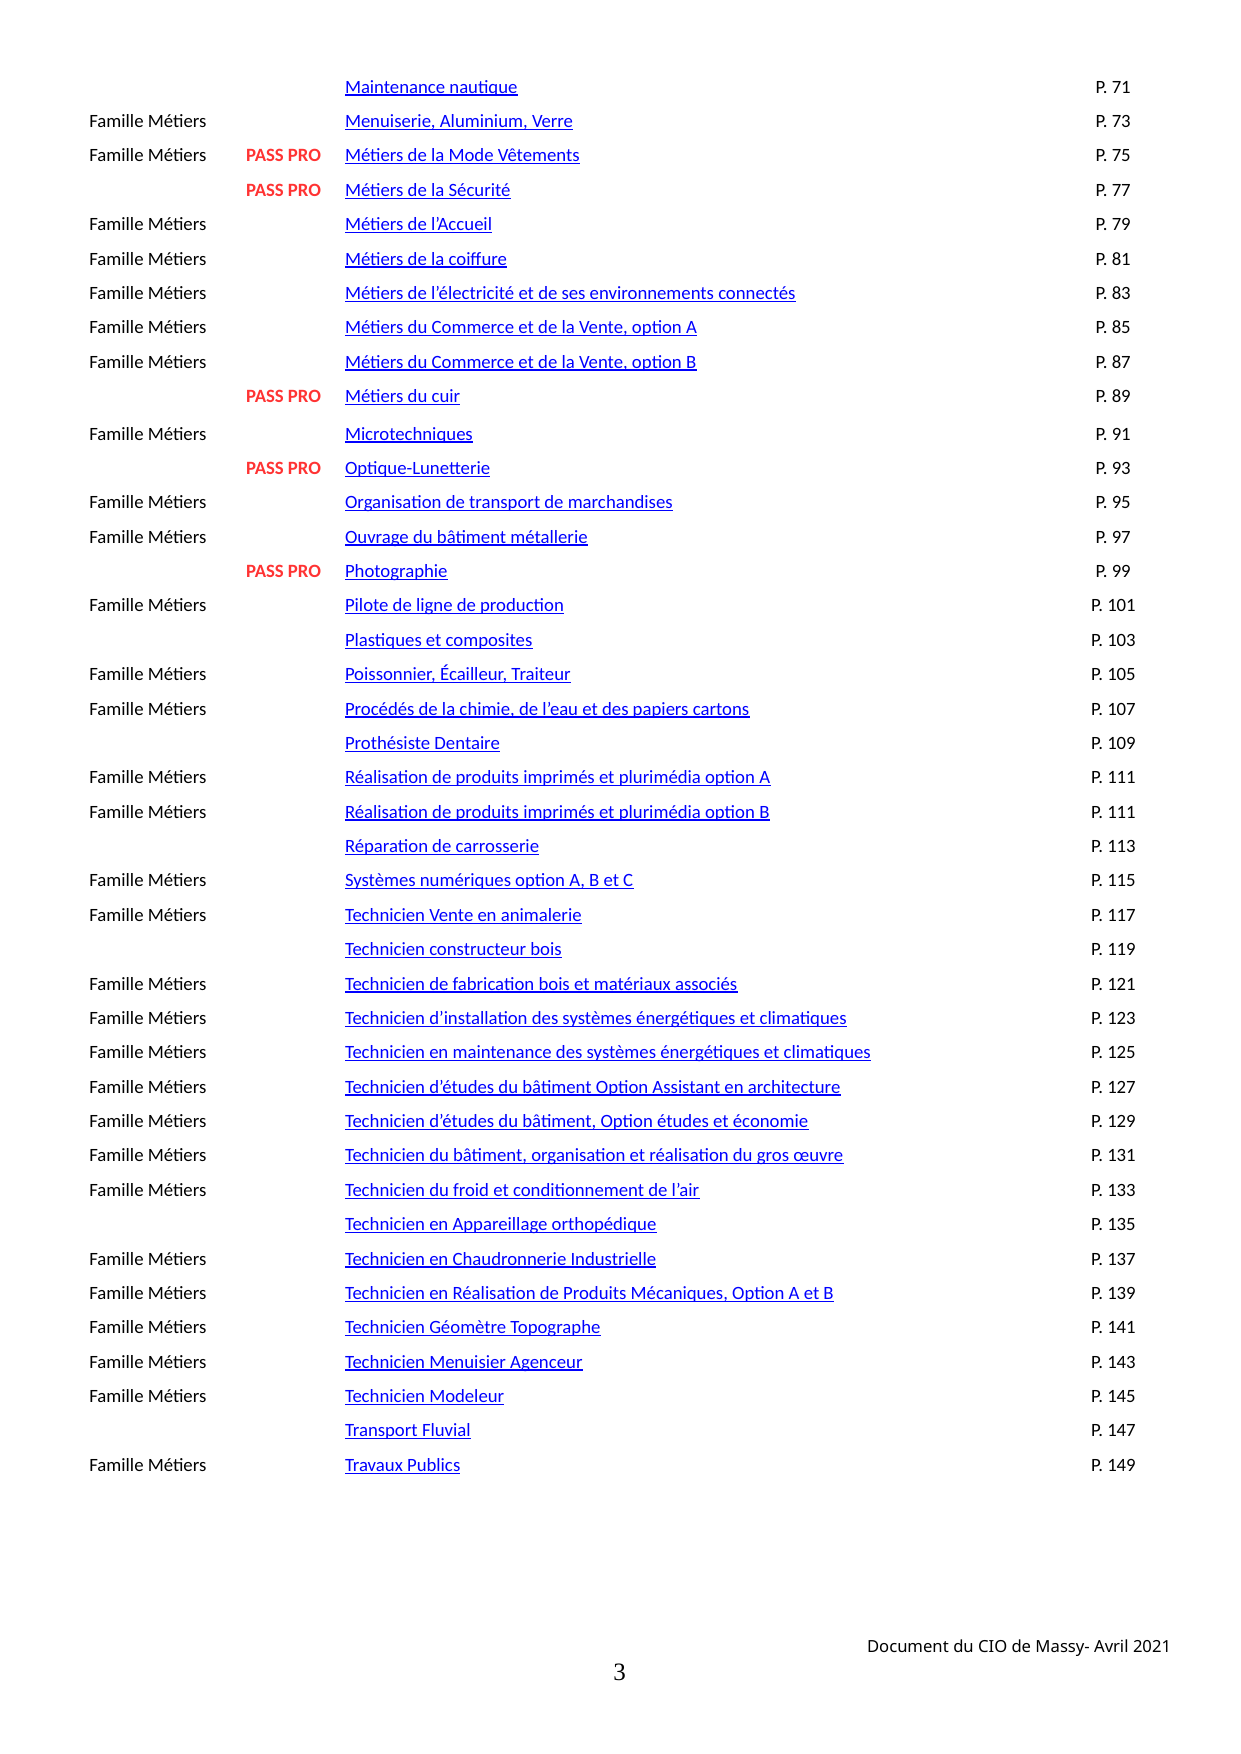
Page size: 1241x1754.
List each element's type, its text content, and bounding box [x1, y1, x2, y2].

table_cell P. 133 [1055, 1172, 1171, 1207]
table_cell [228, 829, 339, 863]
table_cell Technicien Vente en animalerie [339, 897, 1055, 932]
table_cell [228, 1413, 339, 1447]
table_cell Prothésiste Dentaire [339, 725, 1055, 760]
table_cell Photographie [339, 554, 1055, 588]
table_cell Famille Métiers [68, 207, 228, 241]
table_cell Famille Métiers [68, 138, 228, 172]
table_cell Technicien du bâtiment, organisation et réalisation du gros œuvre [339, 1138, 1055, 1172]
table_cell P. 121 [1055, 966, 1171, 1000]
table_cell [228, 207, 339, 241]
table_cell [228, 657, 339, 691]
table_cell Poissonnier, Écailleur, Traiteur [339, 657, 1055, 691]
table_cell Métiers de la coiffure [339, 241, 1055, 275]
table_cell P. 75 [1055, 138, 1171, 172]
table_cell Technicien du froid et conditionnement de l’air [339, 1172, 1055, 1207]
table_cell Procédés de la chimie, de l’eau et des papiers cartons [339, 691, 1055, 725]
table_cell [228, 1035, 339, 1069]
table_cell Technicien en Chaudronnerie Industrielle [339, 1241, 1055, 1275]
table_cell P. 99 [1055, 554, 1171, 588]
table_cell P. 139 [1055, 1275, 1171, 1310]
table_cell [68, 829, 228, 863]
table_cell Microtechniques [339, 416, 1055, 450]
table_cell [228, 725, 339, 760]
table_cell Famille Métiers [68, 863, 228, 897]
table_cell Systèmes numériques option A, B et C [339, 863, 1055, 897]
table_cell [68, 450, 228, 485]
table_cell [68, 725, 228, 760]
table_cell P. 147 [1055, 1413, 1171, 1447]
table_cell P. 141 [1055, 1310, 1171, 1344]
table_cell P. 101 [1055, 588, 1171, 622]
table_cell Métiers de la Mode Vêtements [339, 138, 1055, 172]
table_cell P. 77 [1055, 172, 1171, 207]
table_cell Famille Métiers [68, 416, 228, 450]
table_cell PASS PRO [228, 379, 339, 416]
table_cell Technicien en Réalisation de Produits Mécaniques, Option A et B [339, 1275, 1055, 1310]
table_cell Famille Métiers [68, 588, 228, 622]
table_cell Famille Métiers [68, 1172, 228, 1207]
table_cell P. 115 [1055, 863, 1171, 897]
table_cell [228, 1447, 339, 1482]
table_cell PASS PRO [228, 554, 339, 588]
table_cell Famille Métiers [68, 241, 228, 275]
table_cell [228, 794, 339, 828]
table_cell Famille Métiers [68, 794, 228, 828]
table_cell P. 149 [1055, 1447, 1171, 1482]
table_cell PASS PRO [228, 138, 339, 172]
table_cell Technicien d’études du bâtiment, Option études et économie [339, 1104, 1055, 1138]
table_cell P. 89 [1055, 379, 1171, 416]
table_cell P. 71 [1055, 69, 1171, 103]
table_cell [228, 1379, 339, 1413]
table_cell Famille Métiers [68, 691, 228, 725]
table_cell P. 85 [1055, 310, 1171, 344]
table_cell [228, 241, 339, 275]
table_cell Métiers du Commerce et de la Vente, option B [339, 344, 1055, 378]
table_cell P. 123 [1055, 1000, 1171, 1035]
table_cell Menuiserie, Aluminium, Verre [339, 104, 1055, 138]
table_cell [228, 485, 339, 519]
table_cell Famille Métiers [68, 657, 228, 691]
table_cell PASS PRO [228, 450, 339, 485]
table_cell Technicien Géomètre Topographe [339, 1310, 1055, 1344]
table_cell Famille Métiers [68, 1344, 228, 1378]
table_cell [228, 416, 339, 450]
table_cell P. 113 [1055, 829, 1171, 863]
table_cell Famille Métiers [68, 897, 228, 932]
table_cell Transport Fluvial [339, 1413, 1055, 1447]
table_cell P. 103 [1055, 622, 1171, 657]
table_cell Technicien en Appareillage orthopédique [339, 1207, 1055, 1241]
table_cell P. 105 [1055, 657, 1171, 691]
table_cell [228, 69, 339, 103]
table_cell [68, 932, 228, 966]
table_cell Famille Métiers [68, 1069, 228, 1103]
table_cell [68, 1207, 228, 1241]
table_cell [228, 897, 339, 932]
table_cell Famille Métiers [68, 1000, 228, 1035]
table_cell [228, 310, 339, 344]
table_cell Famille Métiers [68, 760, 228, 794]
table_cell Métiers du Commerce et de la Vente, option A [339, 310, 1055, 344]
table_cell P. 129 [1055, 1104, 1171, 1138]
table_cell Famille Métiers [68, 1241, 228, 1275]
table_cell Famille Métiers [68, 519, 228, 553]
table_cell Travaux Publics [339, 1447, 1055, 1482]
table_cell [228, 588, 339, 622]
table_cell Famille Métiers [68, 310, 228, 344]
table_cell P. 125 [1055, 1035, 1171, 1069]
table_cell Technicien de fabrication bois et matériaux associés [339, 966, 1055, 1000]
table_cell [228, 1069, 339, 1103]
table_cell [68, 69, 228, 103]
table_cell Organisation de transport de marchandises [339, 485, 1055, 519]
table_cell Métiers du cuir [339, 379, 1055, 416]
table_cell Technicien Menuisier Agenceur [339, 1344, 1055, 1378]
table_cell Famille Métiers [68, 1035, 228, 1069]
table_cell [228, 1207, 339, 1241]
table_cell [228, 1172, 339, 1207]
table_cell P. 87 [1055, 344, 1171, 378]
table_cell [228, 691, 339, 725]
table_cell [228, 1104, 339, 1138]
table_cell P. 107 [1055, 691, 1171, 725]
table_cell P. 131 [1055, 1138, 1171, 1172]
table_cell Ouvrage du bâtiment métallerie [339, 519, 1055, 553]
table_cell P. 111 [1055, 794, 1171, 828]
table_cell Métiers de l’électricité et de ses environnements connectés [339, 275, 1055, 310]
table_cell P. 109 [1055, 725, 1171, 760]
table_cell Technicien constructeur bois [339, 932, 1055, 966]
table_cell [68, 379, 228, 416]
table_cell [228, 863, 339, 897]
table_cell P. 119 [1055, 932, 1171, 966]
table_cell [228, 1138, 339, 1172]
table_cell [228, 1344, 339, 1378]
table_cell Famille Métiers [68, 966, 228, 1000]
table_cell P. 83 [1055, 275, 1171, 310]
table_cell [228, 519, 339, 553]
table_cell Technicien d’installation des systèmes énergétiques et climatiques [339, 1000, 1055, 1035]
table_cell Optique-Lunetterie [339, 450, 1055, 485]
table_cell [68, 172, 228, 207]
table_cell Métiers de la Sécurité [339, 172, 1055, 207]
table_cell P. 143 [1055, 1344, 1171, 1378]
table_cell P. 127 [1055, 1069, 1171, 1103]
table_cell [68, 622, 228, 657]
table_cell Famille Métiers [68, 1104, 228, 1138]
table_cell Famille Métiers [68, 485, 228, 519]
table_cell P. 137 [1055, 1241, 1171, 1275]
table_cell P. 95 [1055, 485, 1171, 519]
table_cell [228, 344, 339, 378]
table_cell [228, 1000, 339, 1035]
table_cell [228, 104, 339, 138]
table_cell Famille Métiers [68, 344, 228, 378]
table_cell [228, 1275, 339, 1310]
table_cell Famille Métiers [68, 275, 228, 310]
table_cell P. 145 [1055, 1379, 1171, 1413]
table_cell [228, 760, 339, 794]
table_cell Réalisation de produits imprimés et plurimédia option B [339, 794, 1055, 828]
table_cell P. 97 [1055, 519, 1171, 553]
table_cell Famille Métiers [68, 1379, 228, 1413]
table_cell Maintenance nautique [339, 69, 1055, 103]
table_cell Plastiques et composites [339, 622, 1055, 657]
table_cell Technicien d’études du bâtiment Option Assistant en architecture [339, 1069, 1055, 1103]
table_cell Réalisation de produits imprimés et plurimédia option A [339, 760, 1055, 794]
table_cell Technicien en maintenance des systèmes énergétiques et climatiques [339, 1035, 1055, 1069]
table_cell Réparation de carrosserie [339, 829, 1055, 863]
table_cell Technicien Modeleur [339, 1379, 1055, 1413]
table_cell [68, 554, 228, 588]
table_cell P. 91 [1055, 416, 1171, 450]
table_cell [228, 1310, 339, 1344]
table_cell P. 73 [1055, 104, 1171, 138]
table_cell [228, 275, 339, 310]
table_cell [228, 966, 339, 1000]
table_cell Famille Métiers [68, 104, 228, 138]
table_cell P. 81 [1055, 241, 1171, 275]
table_cell [228, 1241, 339, 1275]
table_cell [68, 1413, 228, 1447]
table_cell P. 117 [1055, 897, 1171, 932]
table_cell Pilote de ligne de production [339, 588, 1055, 622]
table_cell [228, 622, 339, 657]
table_cell P. 111 [1055, 760, 1171, 794]
table_cell P. 79 [1055, 207, 1171, 241]
table_cell P. 135 [1055, 1207, 1171, 1241]
table_cell PASS PRO [228, 172, 339, 207]
table_cell Famille Métiers [68, 1310, 228, 1344]
table_cell Métiers de l’Accueil [339, 207, 1055, 241]
table_cell P. 93 [1055, 450, 1171, 485]
table_cell [228, 932, 339, 966]
table_cell Famille Métiers [68, 1447, 228, 1482]
table_cell Famille Métiers [68, 1275, 228, 1310]
table_cell Famille Métiers [68, 1138, 228, 1172]
